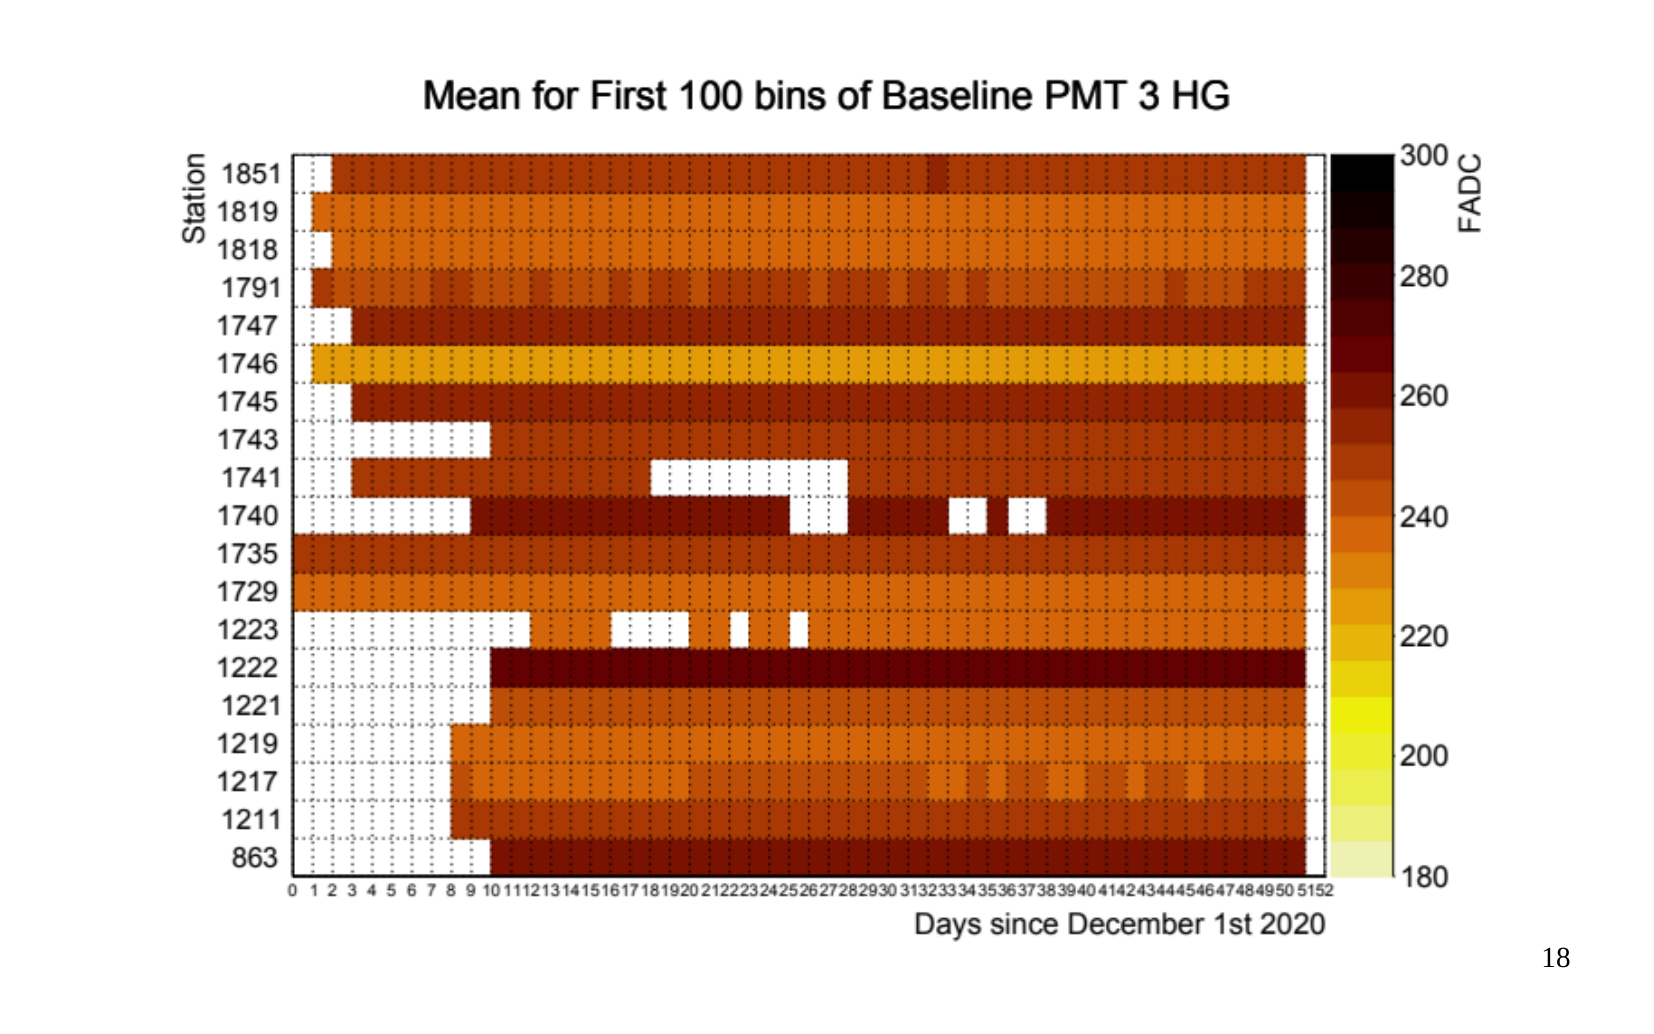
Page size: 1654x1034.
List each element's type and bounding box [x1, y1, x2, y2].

picture [143, 66, 1510, 967]
